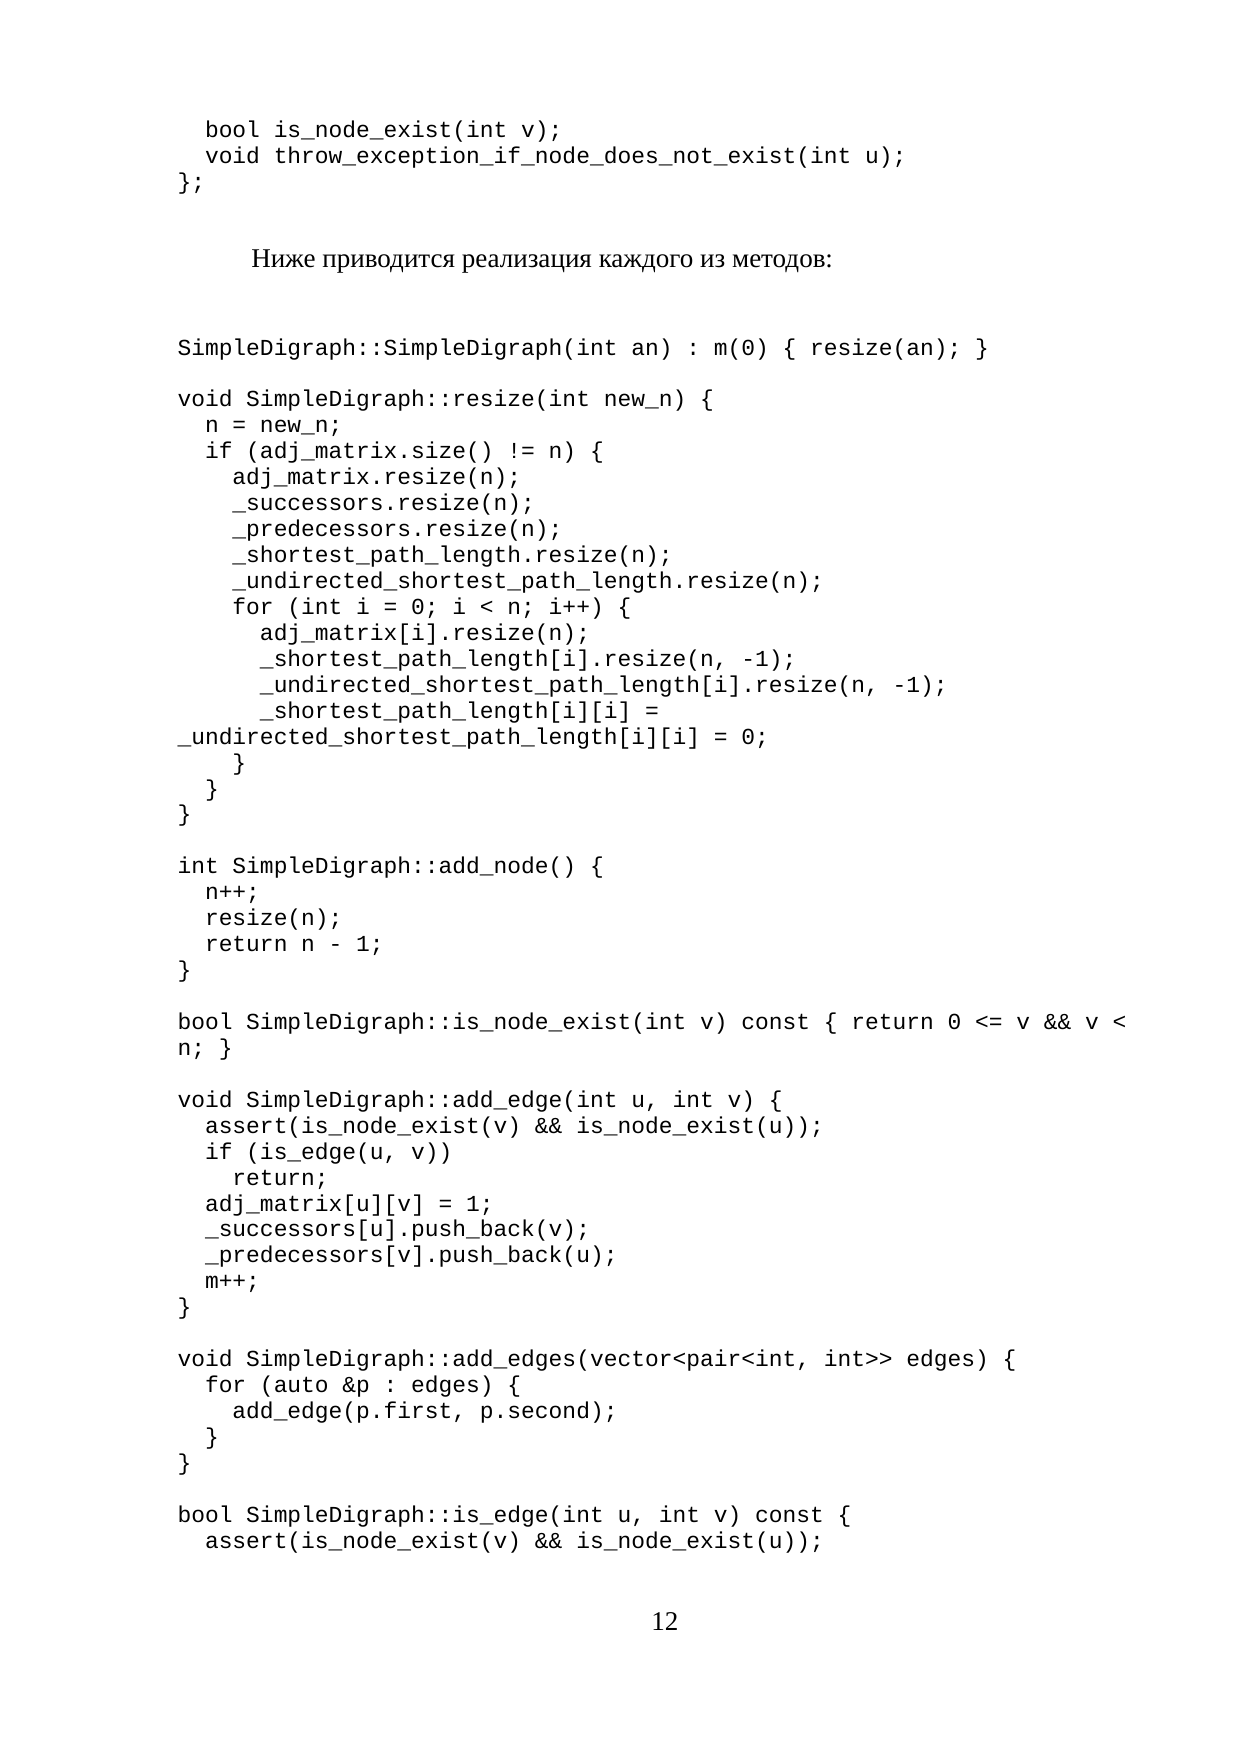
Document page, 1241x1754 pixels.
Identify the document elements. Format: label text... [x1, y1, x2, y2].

text SimpleDigraph::SimpleDigraph(int an) : m(0) { resize(an); } [177, 336, 1152, 362]
text void SimpleDigraph::add_edges(vector<pair<int, int>> edges) { [177, 1347, 1152, 1373]
text _successors[u].push_back(v); [177, 1218, 1152, 1244]
text _shortest_path_length[i].resize(n, -1); [177, 647, 1152, 673]
text _shortest_path_length[i][i] = _undirected_shortest_path_length[i][i] = 0; [177, 699, 1152, 751]
text bool SimpleDigraph::is_edge(int u, int v) const { [177, 1503, 1152, 1529]
text adj_matrix.resize(n); [177, 466, 1152, 492]
text _undirected_shortest_path_length[i].resize(n, -1); [177, 673, 1152, 699]
text bool is_node_exist(int v); [177, 118, 1152, 144]
text n++; [177, 881, 1152, 907]
text } [177, 1451, 1152, 1477]
text _successors.resize(n); [177, 492, 1152, 517]
text return; [177, 1166, 1152, 1192]
text } [177, 777, 1152, 803]
text n = new_n; [177, 414, 1152, 440]
text assert(is_node_exist(v) && is_node_exist(u)); [177, 1114, 1152, 1140]
text if (adj_matrix.size() != n) { [177, 440, 1152, 466]
text resize(n); [177, 907, 1152, 932]
text } [177, 803, 1152, 829]
text m++; [177, 1270, 1152, 1296]
text } [177, 958, 1152, 984]
text for (auto &p : edges) { [177, 1373, 1152, 1399]
text Ниже приводится реализация каждого из методов: [177, 243, 1152, 274]
text void SimpleDigraph::resize(int new_n) { [177, 388, 1152, 414]
text assert(is_node_exist(v) && is_node_exist(u)); [177, 1529, 1152, 1555]
text for (int i = 0; i < n; i++) { [177, 595, 1152, 621]
text } [177, 1296, 1152, 1322]
text adj_matrix[u][v] = 1; [177, 1192, 1152, 1218]
text _predecessors[v].push_back(u); [177, 1244, 1152, 1270]
text }; [177, 170, 1152, 196]
text add_edge(p.first, p.second); [177, 1399, 1152, 1425]
text if (is_edge(u, v)) [177, 1140, 1152, 1166]
text return n - 1; [177, 932, 1152, 958]
text } [177, 1425, 1152, 1451]
text void throw_exception_if_node_does_not_exist(int u); [177, 144, 1152, 170]
text _undirected_shortest_path_length.resize(n); [177, 569, 1152, 595]
text int SimpleDigraph::add_node() { [177, 855, 1152, 881]
text _predecessors.resize(n); [177, 517, 1152, 543]
text bool SimpleDigraph::is_node_exist(int v) const { return 0 <= v && v < n; } [177, 1010, 1152, 1062]
text void SimpleDigraph::add_edge(int u, int v) { [177, 1088, 1152, 1114]
text } [177, 751, 1152, 777]
text _shortest_path_length.resize(n); [177, 543, 1152, 569]
text adj_matrix[i].resize(n); [177, 621, 1152, 647]
